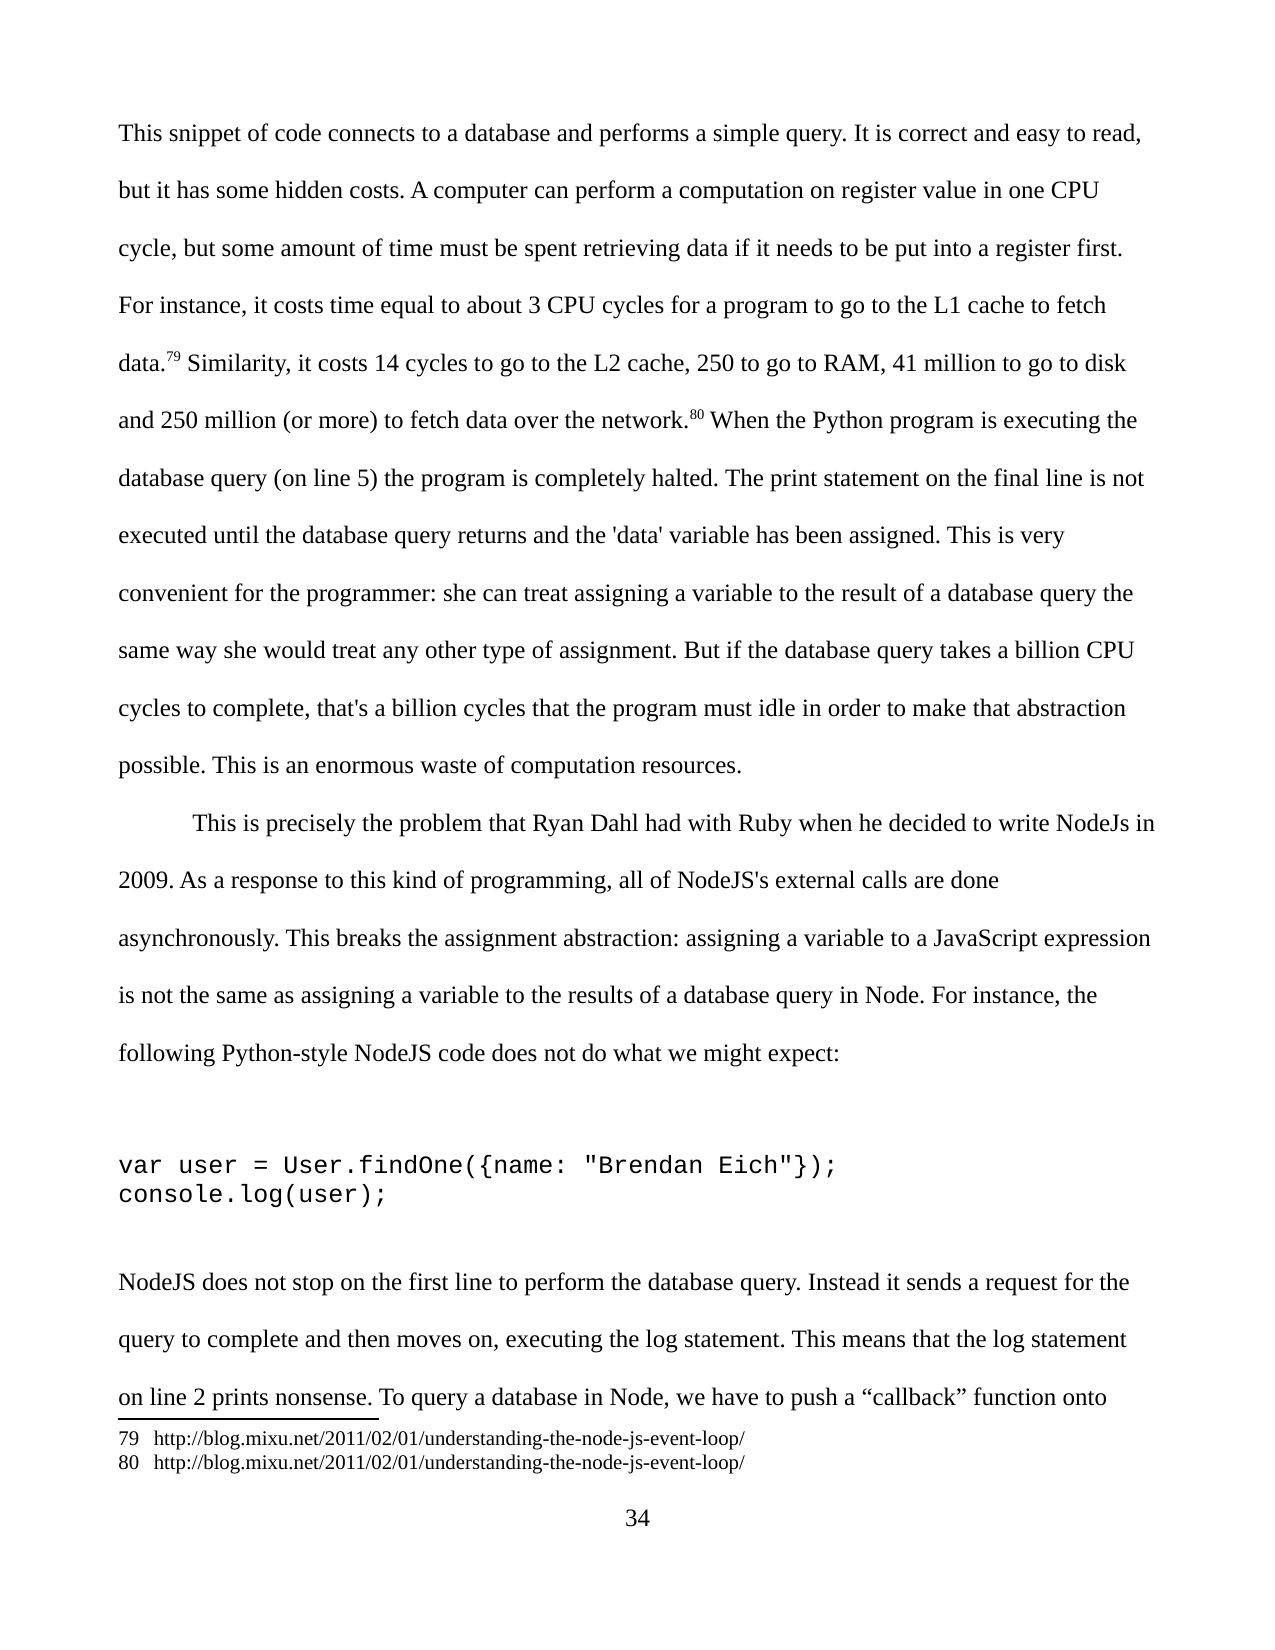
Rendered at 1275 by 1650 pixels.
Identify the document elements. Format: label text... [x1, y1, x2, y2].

text This snippet of code connects to a database and performs a simple query. It is correct and easy to read, but it has some hidden costs. A computer can perform a computation on register value in one CPU cycle, but some amount of time must be spent retrieving data if it needs to be put into a register first. For instance, it costs time equal to about 3 CPU cycles for a program to go to the L1 cache to fetch data. Similarity, it costs 14 cycles to go to the L2 cache, 250 to go to RAM, 41 million to go to disk and 250 million (or more) to fetch data over the network. When the Python program is executing the database query (on line 5) the program is completely halted. The print statement on the final line is not executed until the database query returns and the 'data' variable has been assigned. This is very convenient for the programmer: she can treat assigning a variable to the result of a database query the same way she would treat any other type of assignment. But if the database query takes a billion CPU cycles to complete, that's a billion cycles that the program must idle in order to make that abstraction possible. This is an enormous waste of computation resources. [118, 118, 1157, 779]
text This is precisely the problem that Ryan Dahl had with Ruby when he decided to write NodeJs in 2009. As a response to this kind of programming, all of NodeJS's external calls are done asynchronously. This breaks the assignment abstraction: assigning a variable to a JavaScript expression is not the same as assigning a variable to the results of a database query in Node. For instance, the following Python-style NodeJS code does not do what we might expect: [118, 808, 1157, 1067]
text var user = User.findOne({name: "Brendan Eich"}); [118, 1153, 1157, 1181]
text http://blog.mixu.net/2011/02/01/understanding-the-node-js-event-loop/ [118, 1449, 1157, 1474]
text NodeJS does not stop on the first line to perform the database query. Instead it sends a request for the query to complete and then moves on, executing the log statement. This means that the log statement on line 2 prints nonsense. To query a database in Node, we have to push a “callback” function onto [118, 1267, 1157, 1411]
text http://blog.mixu.net/2011/02/01/understanding-the-node-js-event-loop/ [118, 1426, 1157, 1449]
text console.log(user); [118, 1181, 1157, 1210]
